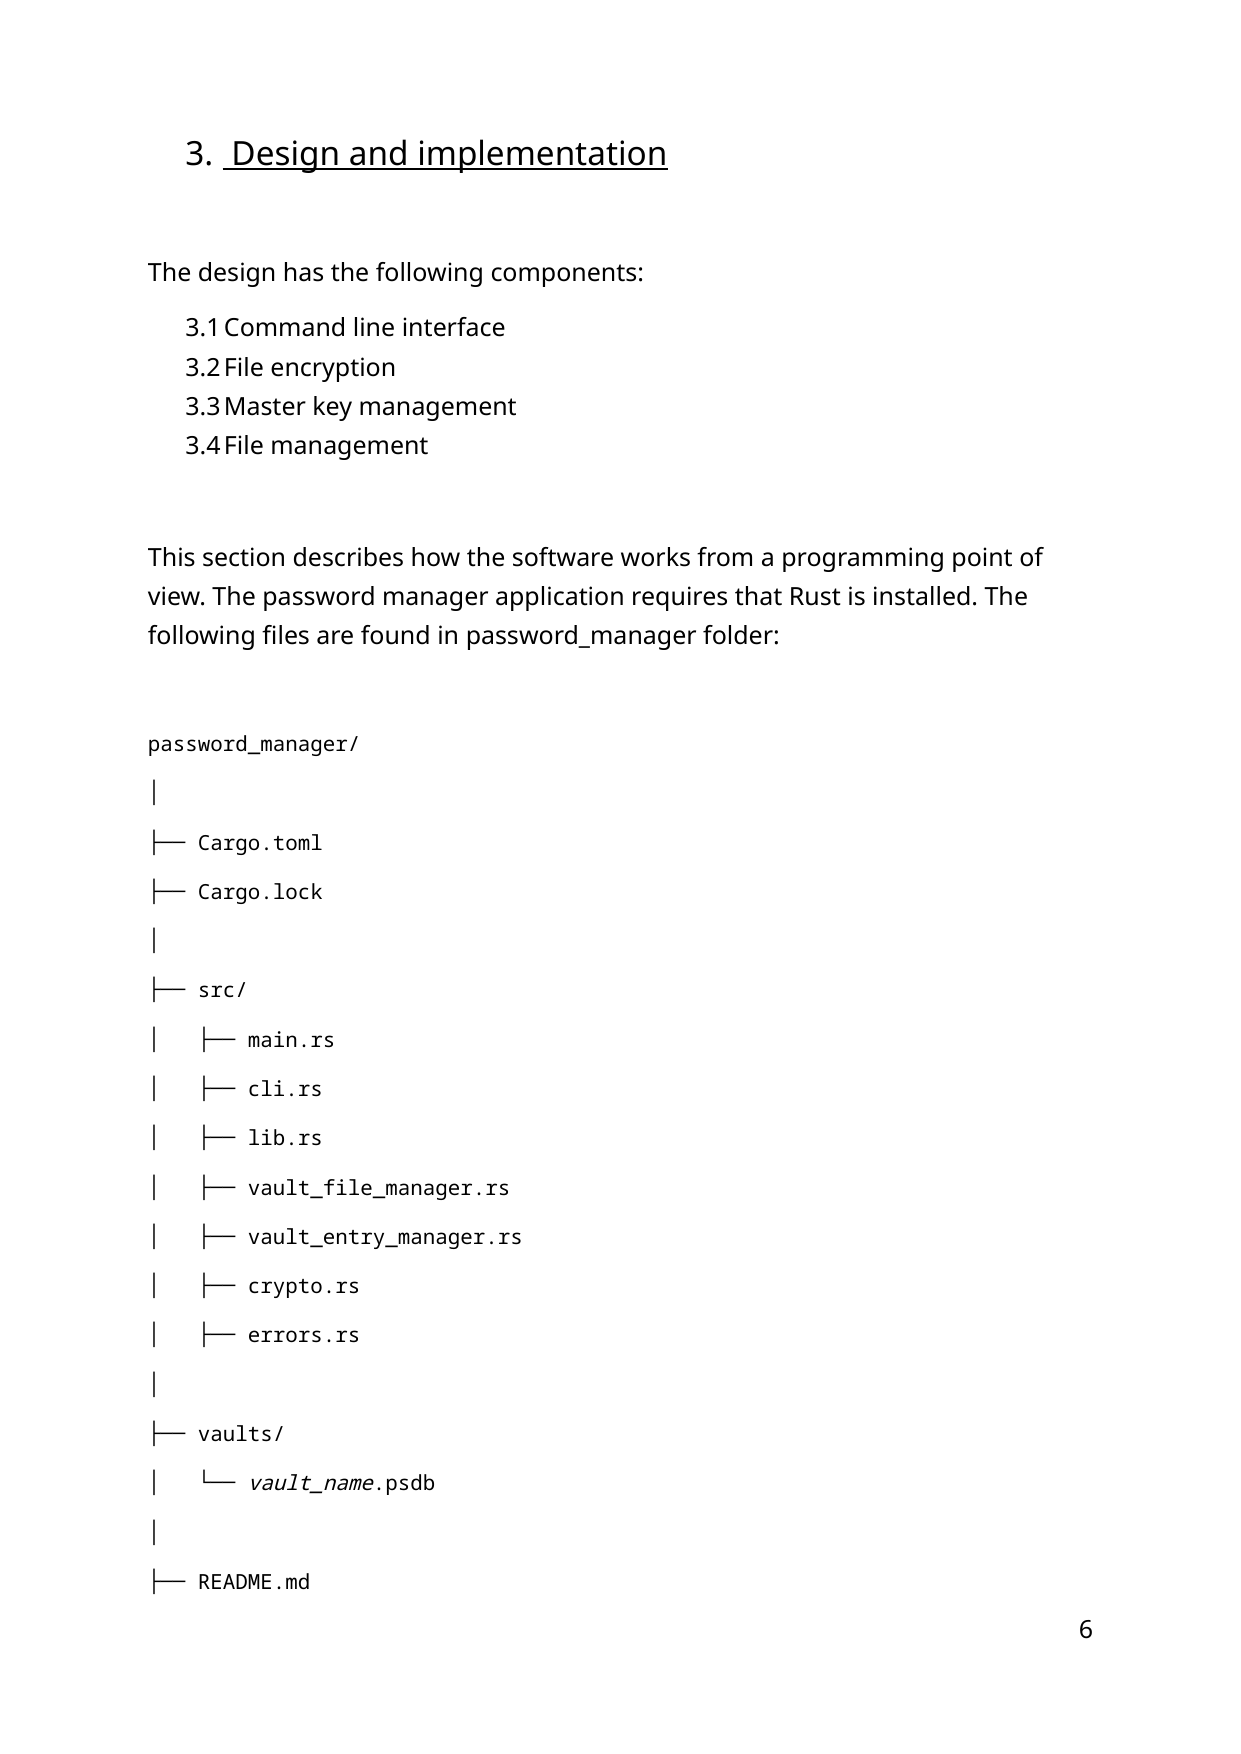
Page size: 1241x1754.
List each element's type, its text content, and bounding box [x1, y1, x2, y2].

text This section describes how the software works from a programming point of view. The password manager application requires that Rust is installed. The following files are found in password_manager folder: [148, 539, 1093, 652]
list File management [185, 428, 1093, 462]
text ├── vaults/ [148, 1419, 1093, 1447]
text │ [148, 778, 1093, 807]
text The design has the following components: [148, 254, 1093, 288]
text │ ├── cli.rs [148, 1074, 1093, 1103]
text │ └── vault_name.psdb [148, 1468, 1093, 1497]
text │ ├── errors.rs [148, 1321, 1093, 1349]
list Design and implementation [185, 129, 1093, 175]
text ├── README.md [148, 1567, 1093, 1595]
text ├── src/ [148, 976, 1093, 1004]
text │ ├── vault_entry_manager.rs [148, 1222, 1093, 1250]
list Command line interface [185, 310, 1093, 344]
text │ ├── crypto.rs [148, 1271, 1093, 1300]
text ├── Cargo.lock [148, 877, 1093, 906]
text │ ├── vault_file_manager.rs [148, 1173, 1093, 1201]
text │ ├── lib.rs [148, 1123, 1093, 1152]
text │ [148, 1518, 1093, 1546]
text │ [148, 1370, 1093, 1398]
text password_manager/ [148, 729, 1093, 758]
list Master key management [185, 388, 1093, 422]
text │ [148, 926, 1093, 955]
list File encryption [185, 349, 1093, 383]
text │ ├── main.rs [148, 1025, 1093, 1053]
text ├── Cargo.toml [148, 828, 1093, 856]
